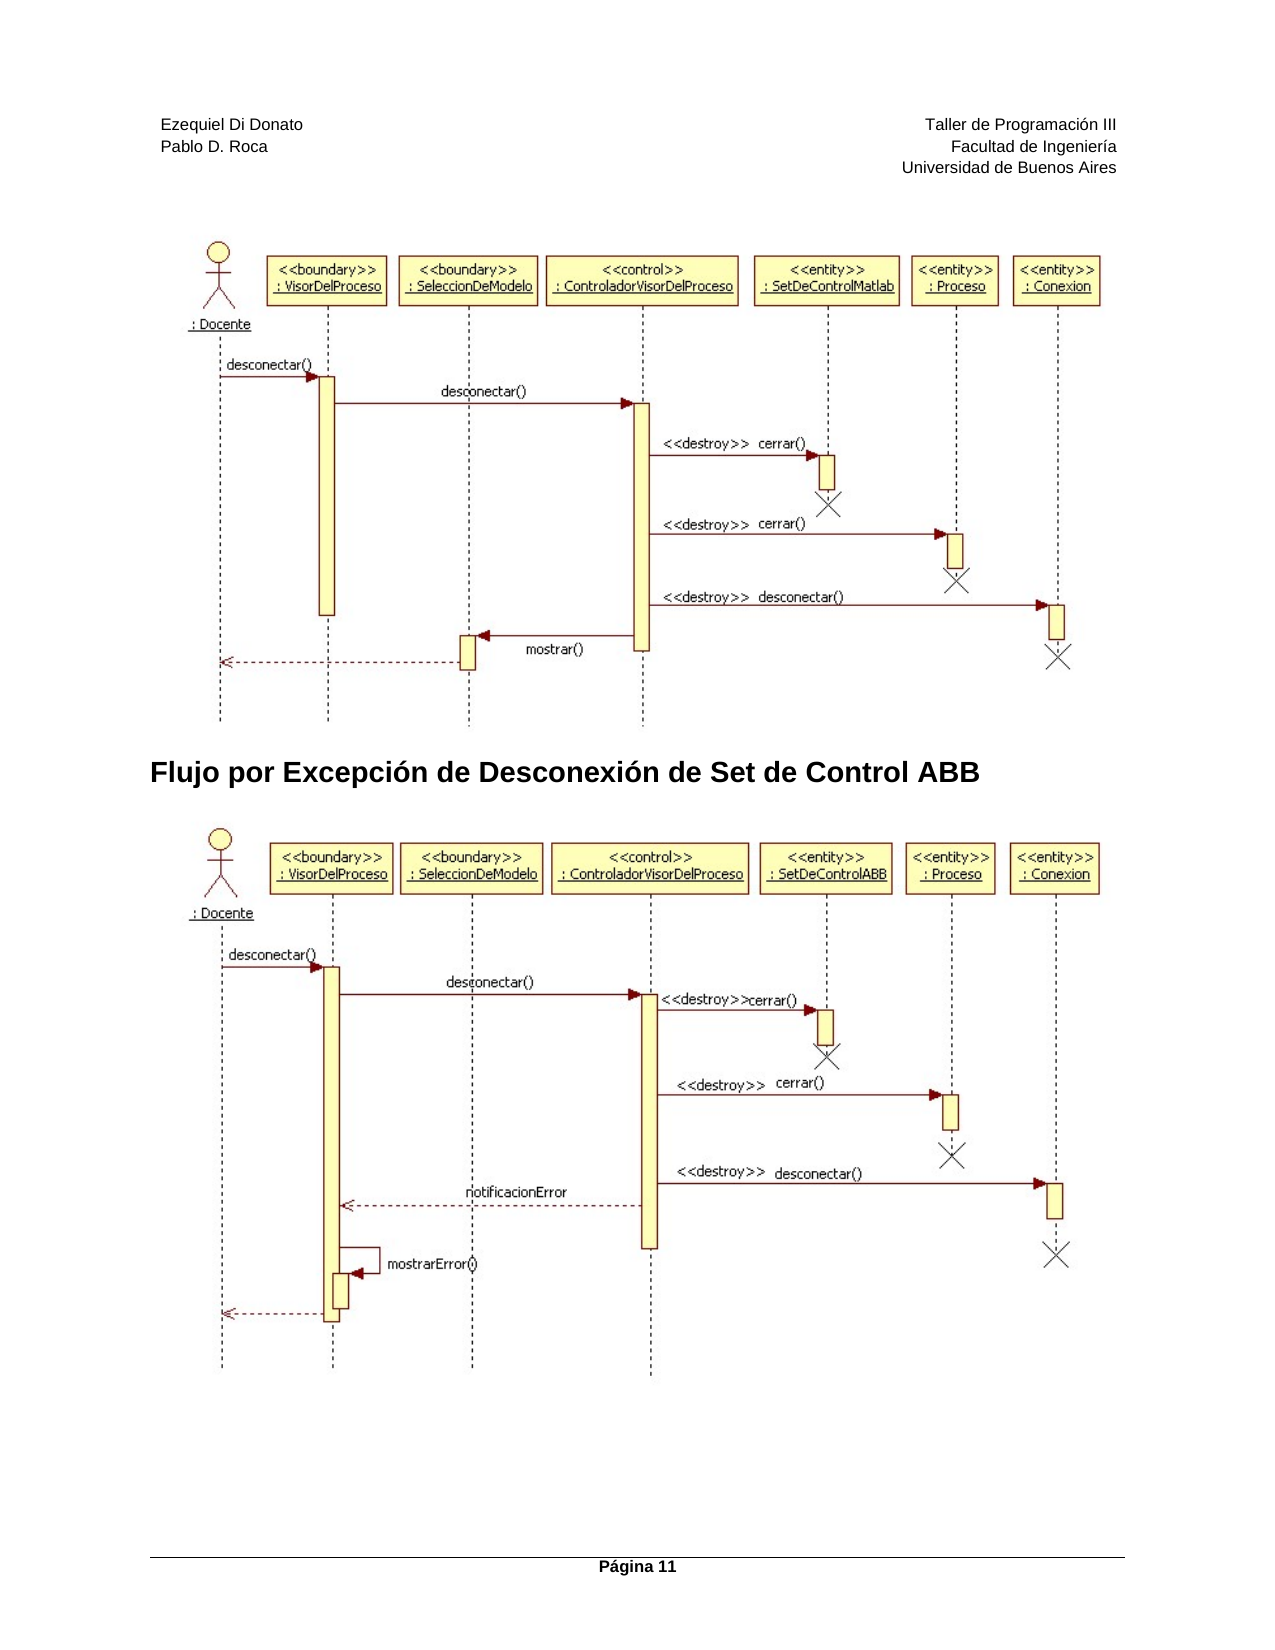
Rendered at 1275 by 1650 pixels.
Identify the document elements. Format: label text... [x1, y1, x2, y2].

picture [150, 215, 1125, 752]
picture [150, 801, 1125, 1406]
subtitle Flujo por Excepción de Desconexión de Set de Control ABB [150, 752, 1125, 789]
